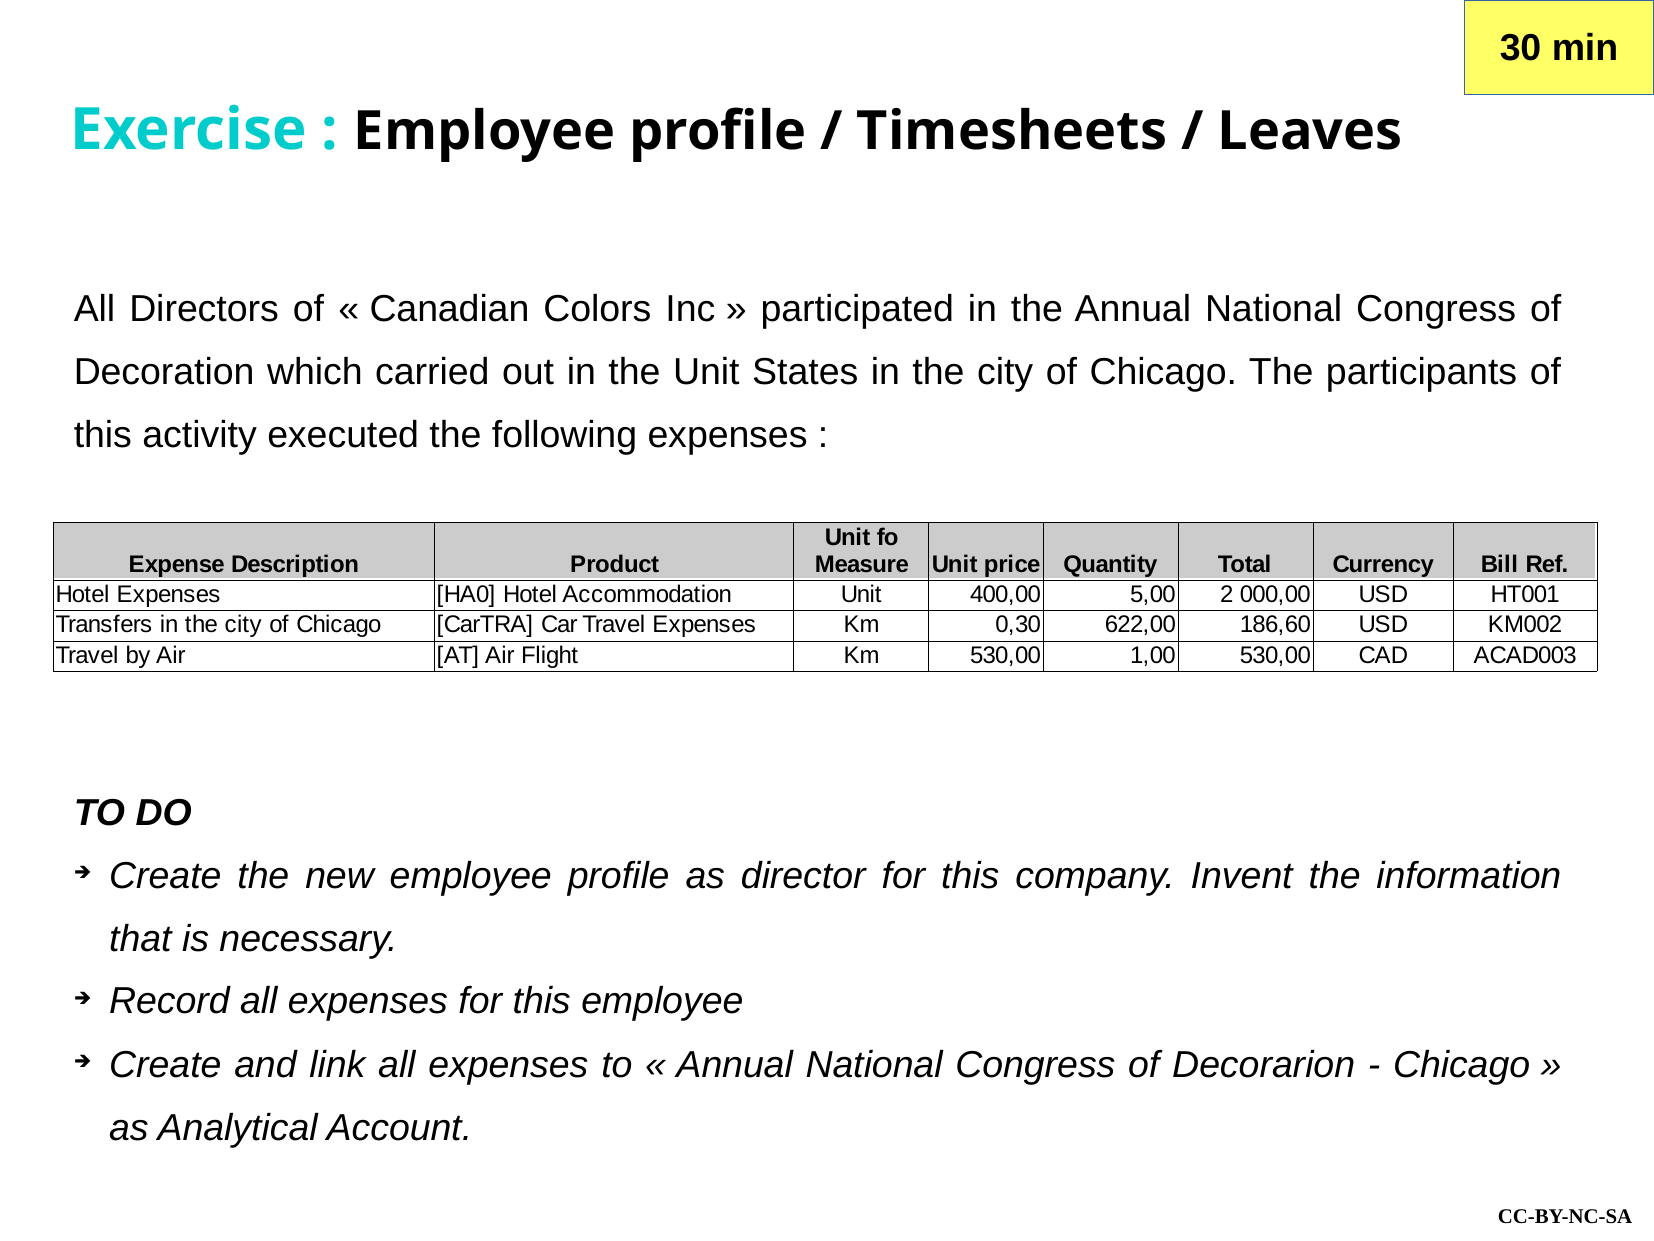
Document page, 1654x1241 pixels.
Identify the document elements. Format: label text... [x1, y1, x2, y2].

picture [53, 522, 1599, 674]
text_box All Directors of « Canadian Colors Inc » participated in the Annual National Congress of Decoration which carried out in the Unit States in the city of Chicago. The participants of this activity executed the following expenses : TO DO Create the new employee profile as director for this company. Invent the information that is necessary. Record all expenses for this employee Create and link all expenses to « Annual National Congress of Decorarion - Chicago » as Analytical Account. [59, 674, 1577, 1241]
text_box All Directors of « Canadian Colors Inc » participated in the Annual National Congress of Decoration which carried out in the Unit States in the city of Chicago. The participants of this activity executed the following expenses : TO DO Create the new employee profile as director for this company. Invent the information that is necessary. Record all expenses for this employee Create and link all expenses to « Annual National Congress of Decorarion - Chicago » as Analytical Account. [59, 259, 1577, 522]
title Exercise : Employee profile / Timesheets / Leaves [70, 23, 1560, 231]
text_box 30 min [1464, 0, 1654, 95]
